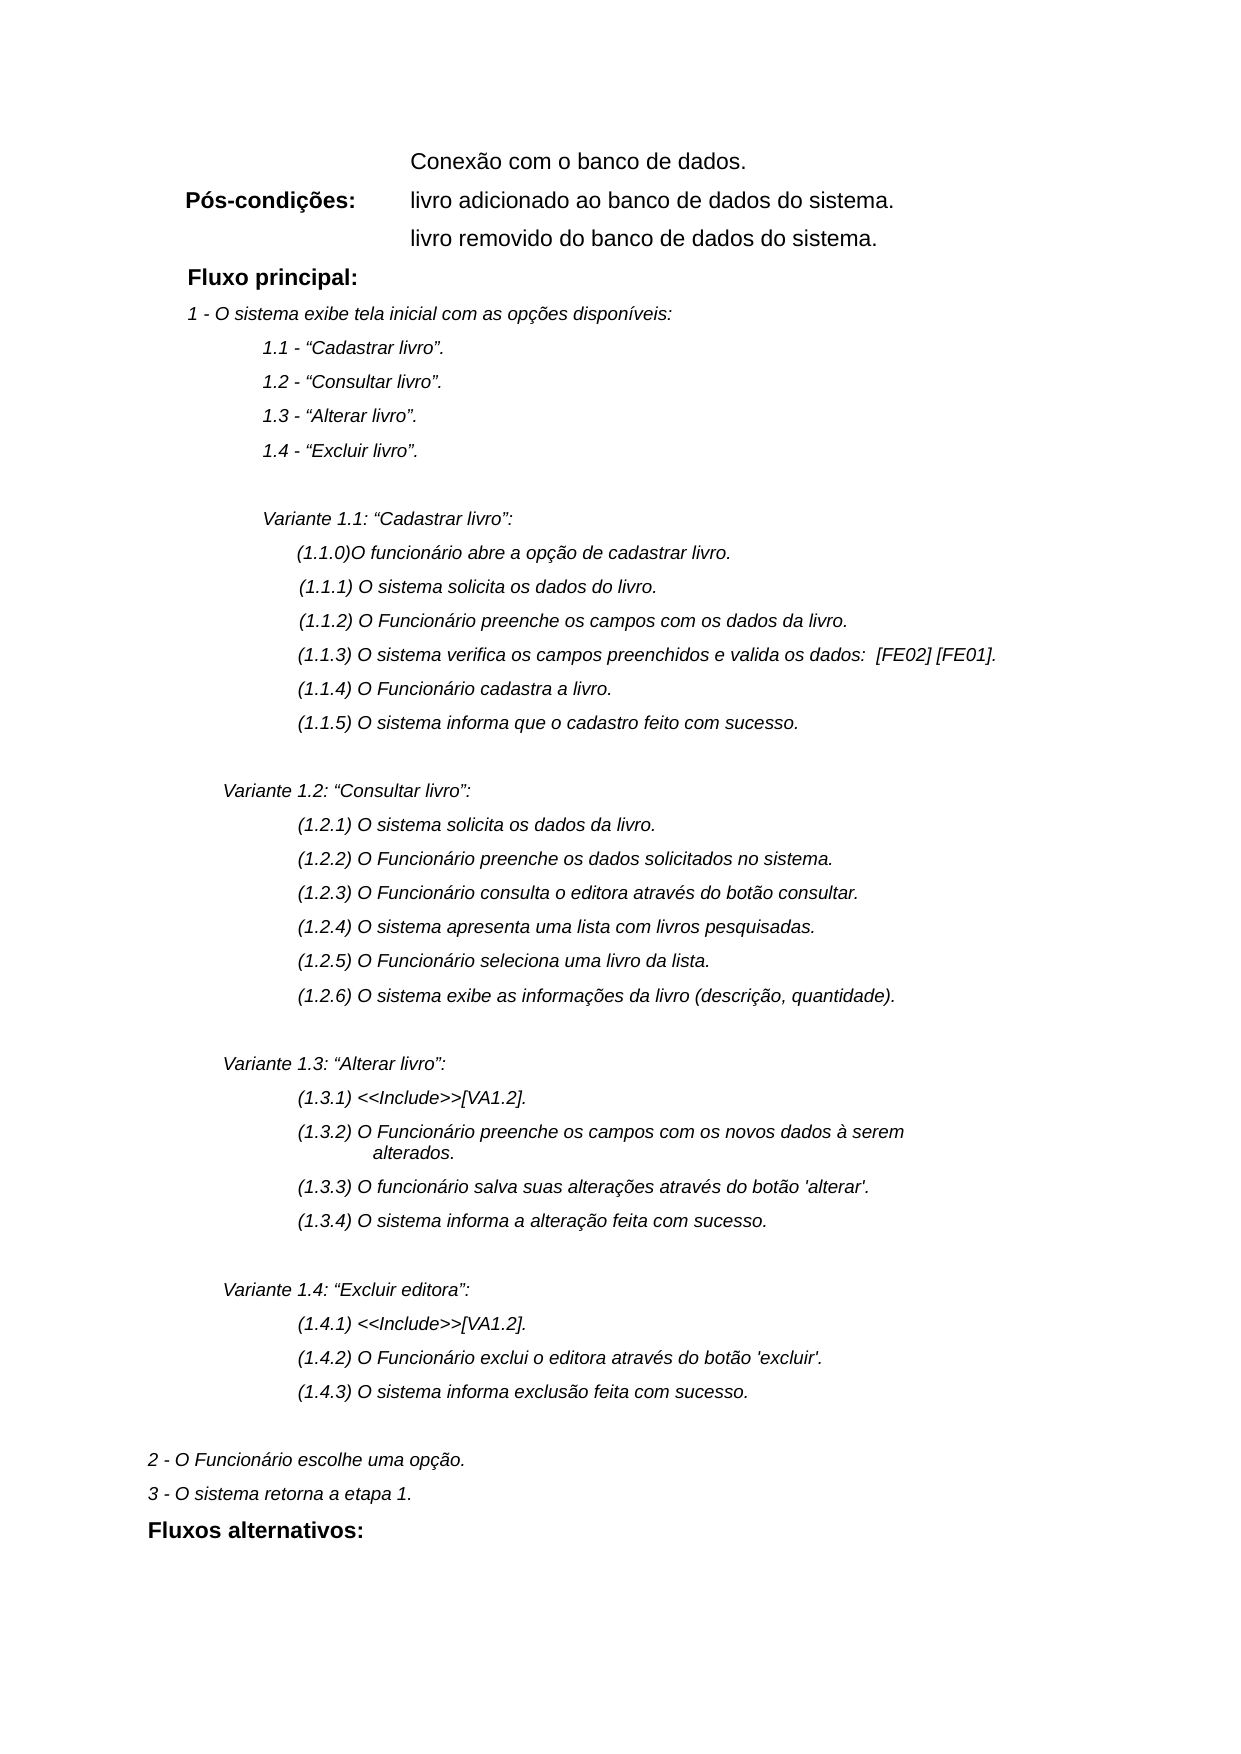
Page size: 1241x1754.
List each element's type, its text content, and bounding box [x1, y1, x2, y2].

text (1.3.3) O funcionário salva suas alterações através do botão 'alterar'. [148, 1176, 1092, 1198]
text (1.4.1) <<Include>>[VA1.2]. [148, 1312, 1092, 1334]
text 1.3 - “Alterar livro”. [187, 405, 1092, 427]
text 1 - O sistema exibe tela inicial com as opções disponíveis: [187, 303, 1092, 325]
text (1.3.4) O sistema informa a alteração feita com sucesso. [148, 1210, 1092, 1232]
text Pós-condições: livro adicionado ao banco de dados do sistema. [185, 187, 1092, 213]
text (1.1.1) O sistema solicita os dados do livro. [187, 576, 1092, 597]
text Conexão com o banco de dados. [185, 148, 1092, 174]
text (1.2.3) O Funcionário consulta o editora através do botão consultar. [148, 882, 1092, 904]
text (1.1.4) O Funcionário cadastra a livro. [148, 678, 1092, 699]
text (1.4.3) O sistema informa exclusão feita com sucesso. [148, 1381, 1092, 1402]
text (1.2.4) O sistema apresenta uma lista com livros pesquisadas. [148, 916, 1092, 938]
text Variante 1.4: “Excluir editora”: [148, 1278, 1092, 1300]
text (1.1.5) O sistema informa que o cadastro feito com sucesso. [148, 712, 1092, 733]
text 1.4 - “Excluir livro”. [187, 439, 1092, 461]
text 3 - O sistema retorna a etapa 1. [148, 1483, 1092, 1504]
text Variante 1.3: “Alterar livro”: [148, 1052, 1092, 1074]
text (1.2.2) O Funcionário preenche os dados solicitados no sistema. [148, 848, 1092, 870]
text (1.4.2) O Funcionário exclui o editora através do botão 'excluir'. [148, 1347, 1092, 1368]
text Variante 1.1: “Cadastrar livro”: [187, 507, 1092, 529]
text Fluxos alternativos: [148, 1517, 1092, 1543]
text (1.2.1) O sistema solicita os dados da livro. [148, 814, 1092, 836]
text 1.1 - “Cadastrar livro”. [187, 337, 1092, 359]
text (1.1.2) O Funcionário preenche os campos com os dados da livro. [187, 610, 1092, 631]
text (1.3.2) O Funcionário preenche os campos com os novos dados à serem alterados. [148, 1121, 1092, 1164]
text Variante 1.2: “Consultar livro”: [148, 780, 1092, 802]
text (1.2.6) O sistema exibe as informações da livro (descrição, quantidade). [148, 984, 1092, 1006]
text 2 - O Funcionário escolhe uma opção. [148, 1449, 1092, 1470]
text (1.1.3) O sistema verifica os campos preenchidos e valida os dados: [FE02] [FE01]. [148, 644, 1092, 665]
text (1.3.1) <<Include>>[VA1.2]. [148, 1087, 1092, 1108]
text 1.2 - “Consultar livro”. [187, 371, 1092, 393]
text (1.1.0)O funcionário abre a opção de cadastrar livro. [187, 542, 1092, 563]
text (1.2.5) O Funcionário seleciona uma livro da lista. [148, 950, 1092, 972]
text Fluxo principal: [187, 264, 1092, 291]
text livro removido do banco de dados do sistema. [185, 225, 1092, 252]
